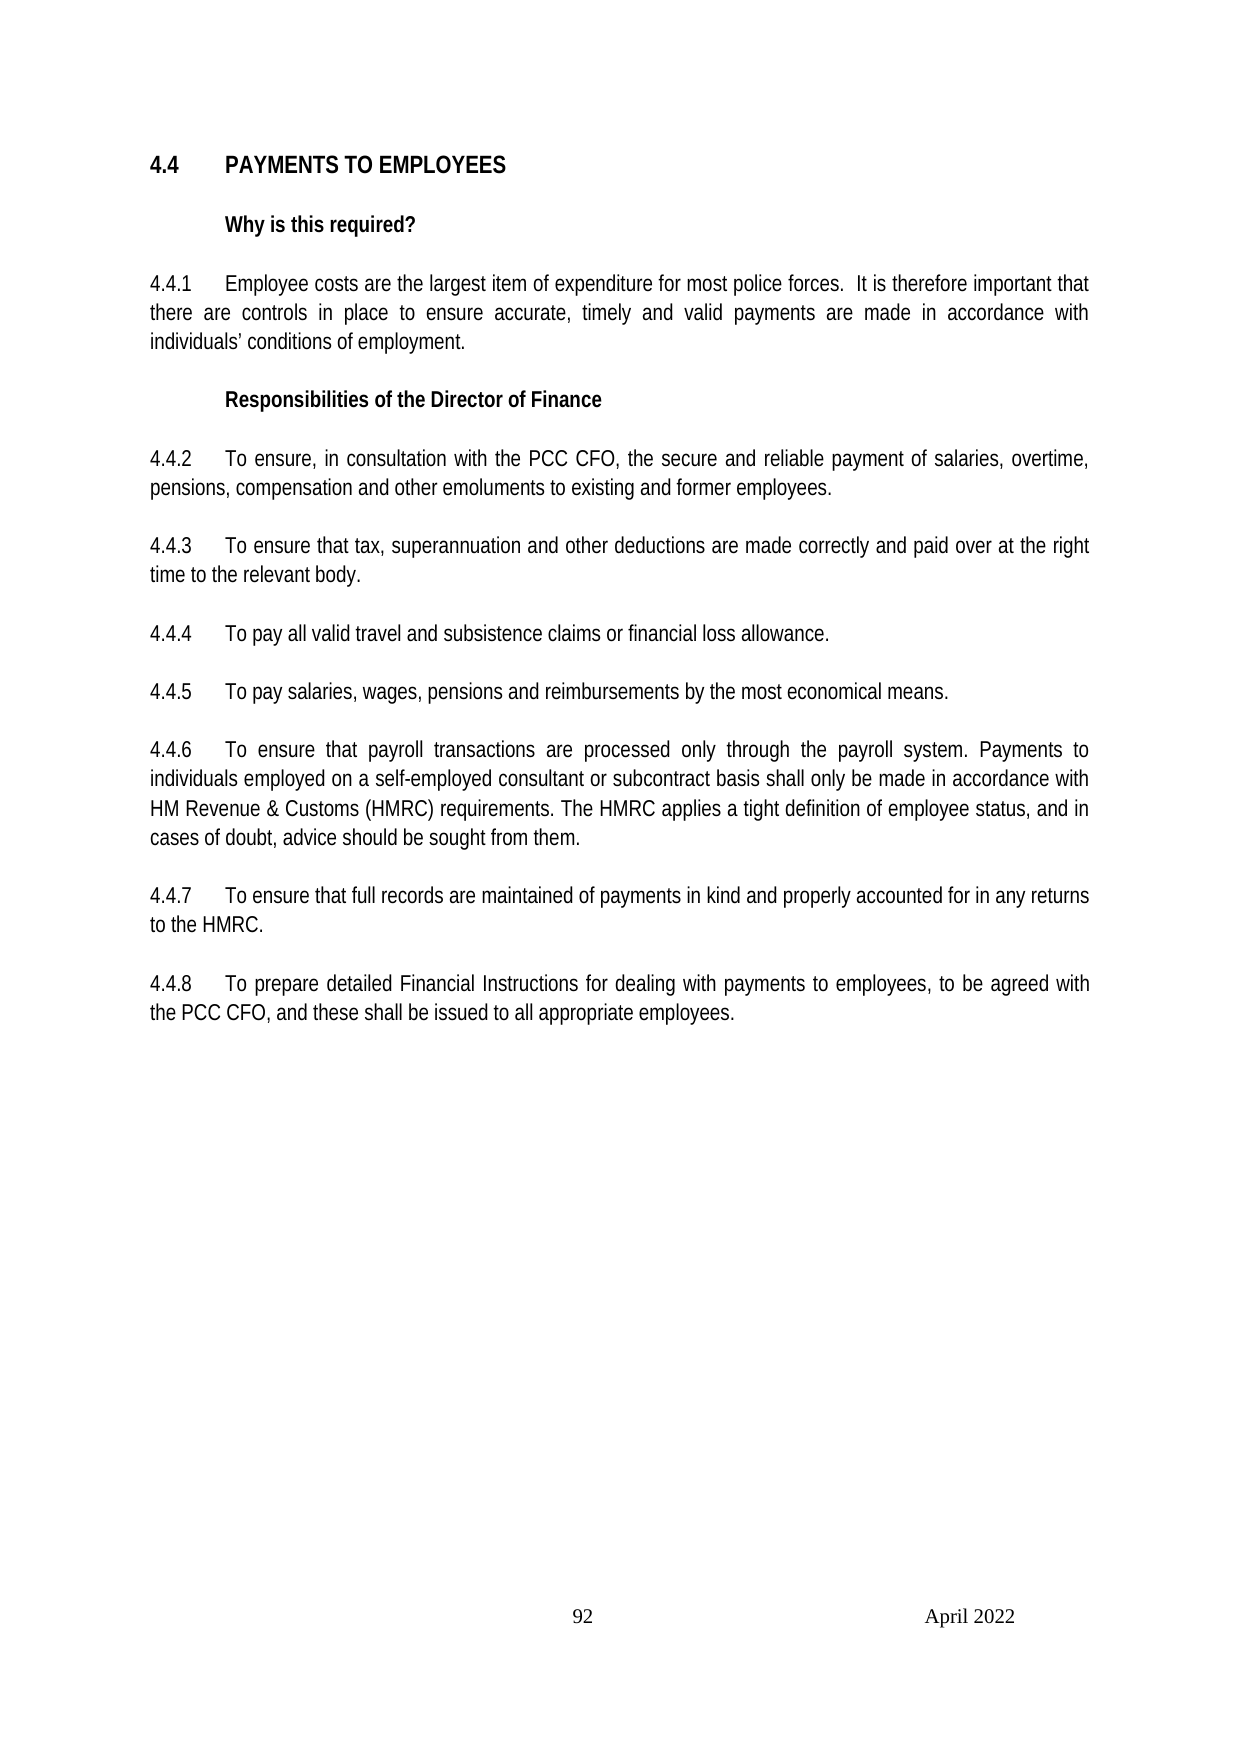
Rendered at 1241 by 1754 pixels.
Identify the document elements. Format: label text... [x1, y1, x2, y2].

text Responsibilities of the Director of Finance [150, 383, 1090, 412]
list To prepare detailed Financial Instructions for dealing with payments to employees, to be agreed with the PCC CFO, and these shall be issued to all appropriate employees. [150, 967, 1090, 1025]
list To ensure that full records are maintained of payments in kind and properly accounted for in any returns to the HMRC. [150, 879, 1090, 937]
list To ensure that tax, superannuation and other deductions are made correctly and paid over at the right time to the relevant body. [150, 529, 1090, 587]
text Why is this required? [150, 208, 1090, 237]
list To pay salaries, wages, pensions and reimbursements by the most economical means. [150, 675, 1090, 704]
list To pay all valid travel and subsistence claims or financial loss allowance. [150, 617, 1090, 646]
list To ensure, in consultation with the PCC CFO, the secure and reliable payment of salaries, overtime, pensions, compensation and other emoluments to existing and former employees. [150, 442, 1090, 500]
list To ensure that payroll transactions are processed only through the payroll system. Payments to individuals employed on a self-employed consultant or subcontract basis shall only be made in accordance with HM Revenue & Customs (HMRC) requirements. The HMRC applies a tight definition of employee status, and in cases of doubt, advice should be sought from them. [150, 733, 1090, 850]
list Employee costs are the largest item of expenditure for most police forces. It is therefore important that there are controls in place to ensure accurate, timely and valid payments are made in accordance with individuals’ conditions of employment. [150, 267, 1090, 354]
text 4.4 PAYMENTS TO EMPLOYEES [150, 150, 1090, 179]
